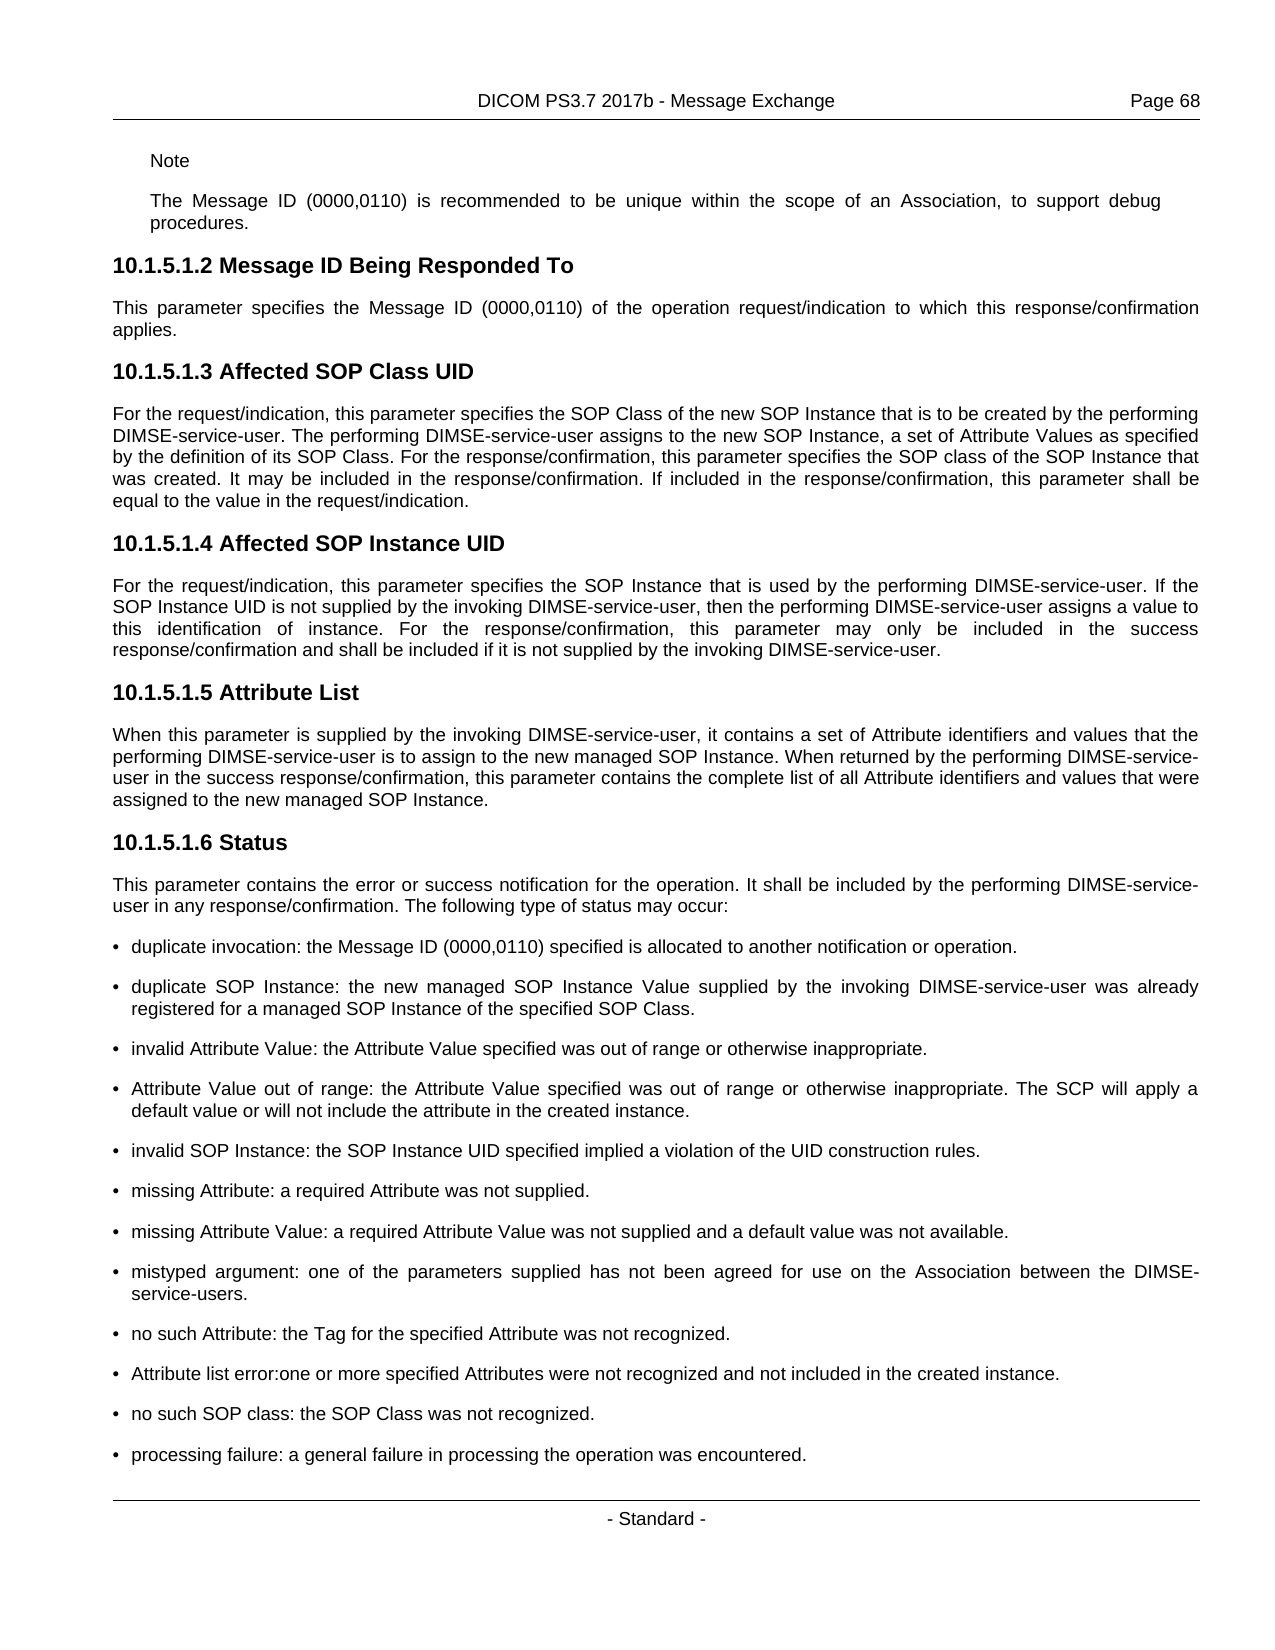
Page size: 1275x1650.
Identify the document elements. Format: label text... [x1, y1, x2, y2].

list invalid SOP Instance: the SOP Instance UID specified implied a violation of the UID construction rules. [112, 1140, 1200, 1161]
text This parameter contains the error or success notification for the operation. It shall be included by the performing DIMSE-service-user in any response/confirmation. The following type of status may occur: [112, 873, 1200, 917]
text 10.1.5.1.6 Status [112, 829, 1200, 855]
list duplicate invocation: the Message ID (0000,0110) specified is allocated to another notification or operation. [112, 935, 1200, 957]
text When this parameter is supplied by the invoking DIMSE-service-user, it contains a set of Attribute identifiers and values that the performing DIMSE-service-user is to assign to the new managed SOP Instance. When returned by the performing DIMSE-service-user in the success response/confirmation, this parameter contains the complete list of all Attribute identifiers and values that were assigned to the new managed SOP Instance. [112, 724, 1200, 810]
list Attribute list error:one or more specified Attributes were not recognized and not included in the created instance. [112, 1363, 1200, 1384]
list processing failure: a general failure in processing the operation was encountered. [112, 1443, 1200, 1465]
list Attribute Value out of range: the Attribute Value specified was out of range or otherwise inappropriate. The SCP will apply a default value or will not include the attribute in the created instance. [112, 1078, 1200, 1121]
text For the request/indication, this parameter specifies the SOP Instance that is used by the performing DIMSE-service-user. If the SOP Instance UID is not supplied by the invoking DIMSE-service-user, then the performing DIMSE-service-user assigns a value to this identification of instance. For the response/confirmation, this parameter may only be included in the success response/confirmation and shall be included if it is not supplied by the invoking DIMSE-service-user. [112, 574, 1200, 661]
text 10.1.5.1.3 Affected SOP Class UID [112, 359, 1200, 384]
text Note [150, 150, 1162, 172]
list duplicate SOP Instance: the new managed SOP Instance Value supplied by the invoking DIMSE-service-user was already registered for a managed SOP Instance of the specified SOP Class. [112, 976, 1200, 1019]
text 10.1.5.1.5 Attribute List [112, 679, 1200, 705]
list invalid Attribute Value: the Attribute Value specified was out of range or otherwise inappropriate. [112, 1038, 1200, 1059]
list no such SOP class: the SOP Class was not recognized. [112, 1403, 1200, 1425]
text 10.1.5.1.4 Affected SOP Instance UID [112, 530, 1200, 556]
list missing Attribute: a required Attribute was not supplied. [112, 1180, 1200, 1202]
text The Message ID (0000,0110) is recommended to be unique within the scope of an Association, to support debug procedures. [150, 190, 1162, 233]
text 10.1.5.1.2 Message ID Being Responded To [112, 252, 1200, 278]
text For the request/indication, this parameter specifies the SOP Class of the new SOP Instance that is to be created by the performing DIMSE-service-user. The performing DIMSE-service-user assigns to the new SOP Instance, a set of Attribute Values as specified by the definition of its SOP Class. For the response/confirmation, this parameter specifies the SOP class of the SOP Instance that was created. It may be included in the response/confirmation. If included in the response/confirmation, this parameter shall be equal to the value in the request/indication. [112, 403, 1200, 511]
list missing Attribute Value: a required Attribute Value was not supplied and a default value was not available. [112, 1220, 1200, 1242]
list mistyped argument: one of the parameters supplied has not been agreed for use on the Association between the DIMSE-service-users. [112, 1261, 1200, 1304]
text This parameter specifies the Message ID (0000,0110) of the operation request/indication to which this response/confirmation applies. [112, 297, 1200, 340]
list no such Attribute: the Tag for the specified Attribute was not recognized. [112, 1323, 1200, 1344]
